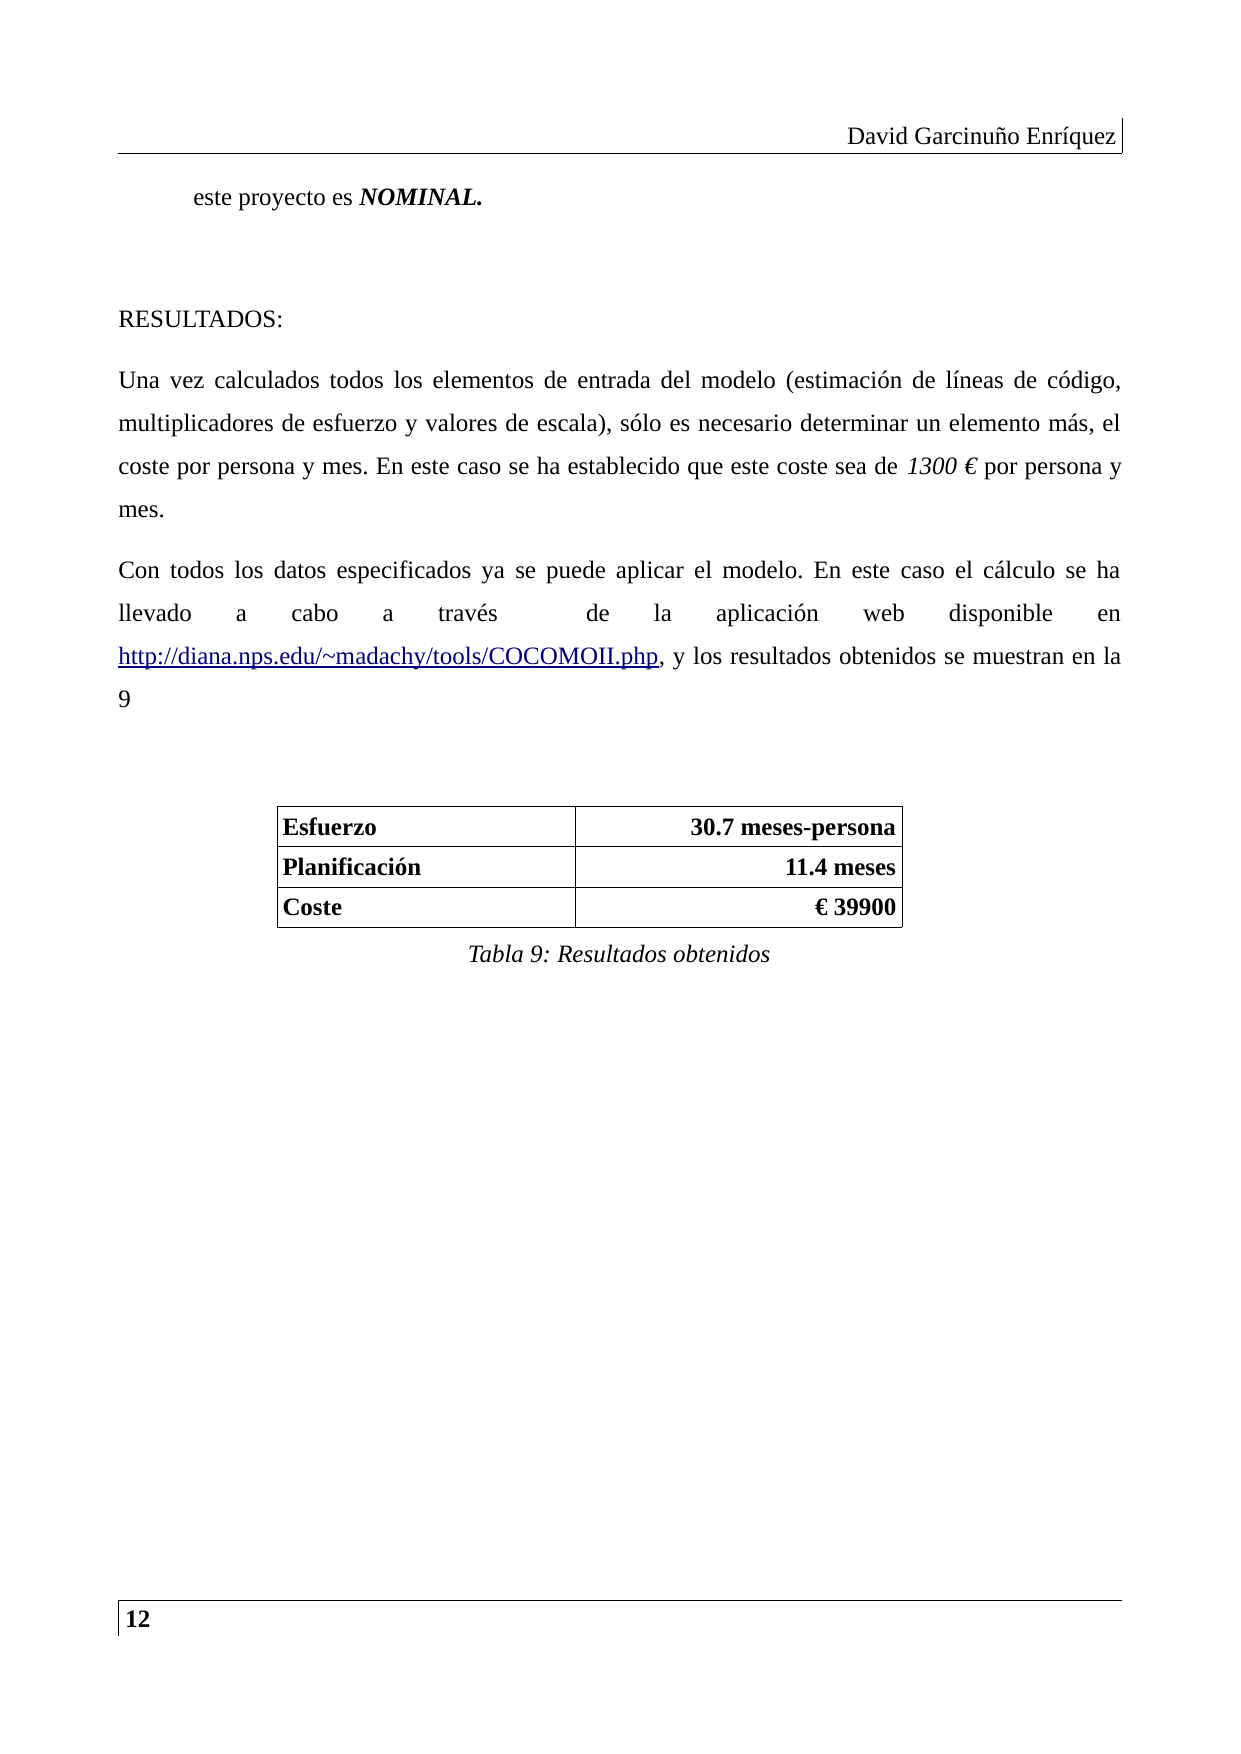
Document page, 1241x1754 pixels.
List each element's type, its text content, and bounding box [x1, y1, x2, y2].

list este proyecto es NOMINAL. [156, 182, 1122, 211]
text Con todos los datos especificados ya se puede aplicar el modelo. En este caso el cálculo se ha llevado a cabo a través de la aplicación web disponible en http://diana.nps.edu/~madachy/tools/COCOMOII.php, y los resultados obtenidos se muestran en la Tabla 9 [118, 555, 1122, 713]
table_cell Coste [278, 888, 575, 927]
table_cell 11.4 meses [576, 847, 902, 887]
text Una vez calculados todos los elementos de entrada del modelo (estimación de líneas de código, multiplicadores de esfuerzo y valores de escala), sólo es necesario determinar un elemento más, el coste por persona y mes. En este caso se ha establecido que este coste sea de 1300 € por persona y mes. [118, 365, 1122, 523]
table_cell Planificación [278, 847, 575, 887]
table_header 30.7 meses-persona [576, 807, 902, 846]
table_header Esfuerzo [278, 807, 575, 846]
table_cell € 39900 [576, 888, 902, 927]
text Tabla 9: Resultados obtenidos [118, 939, 1122, 968]
text RESULTADOS: [118, 304, 1122, 333]
